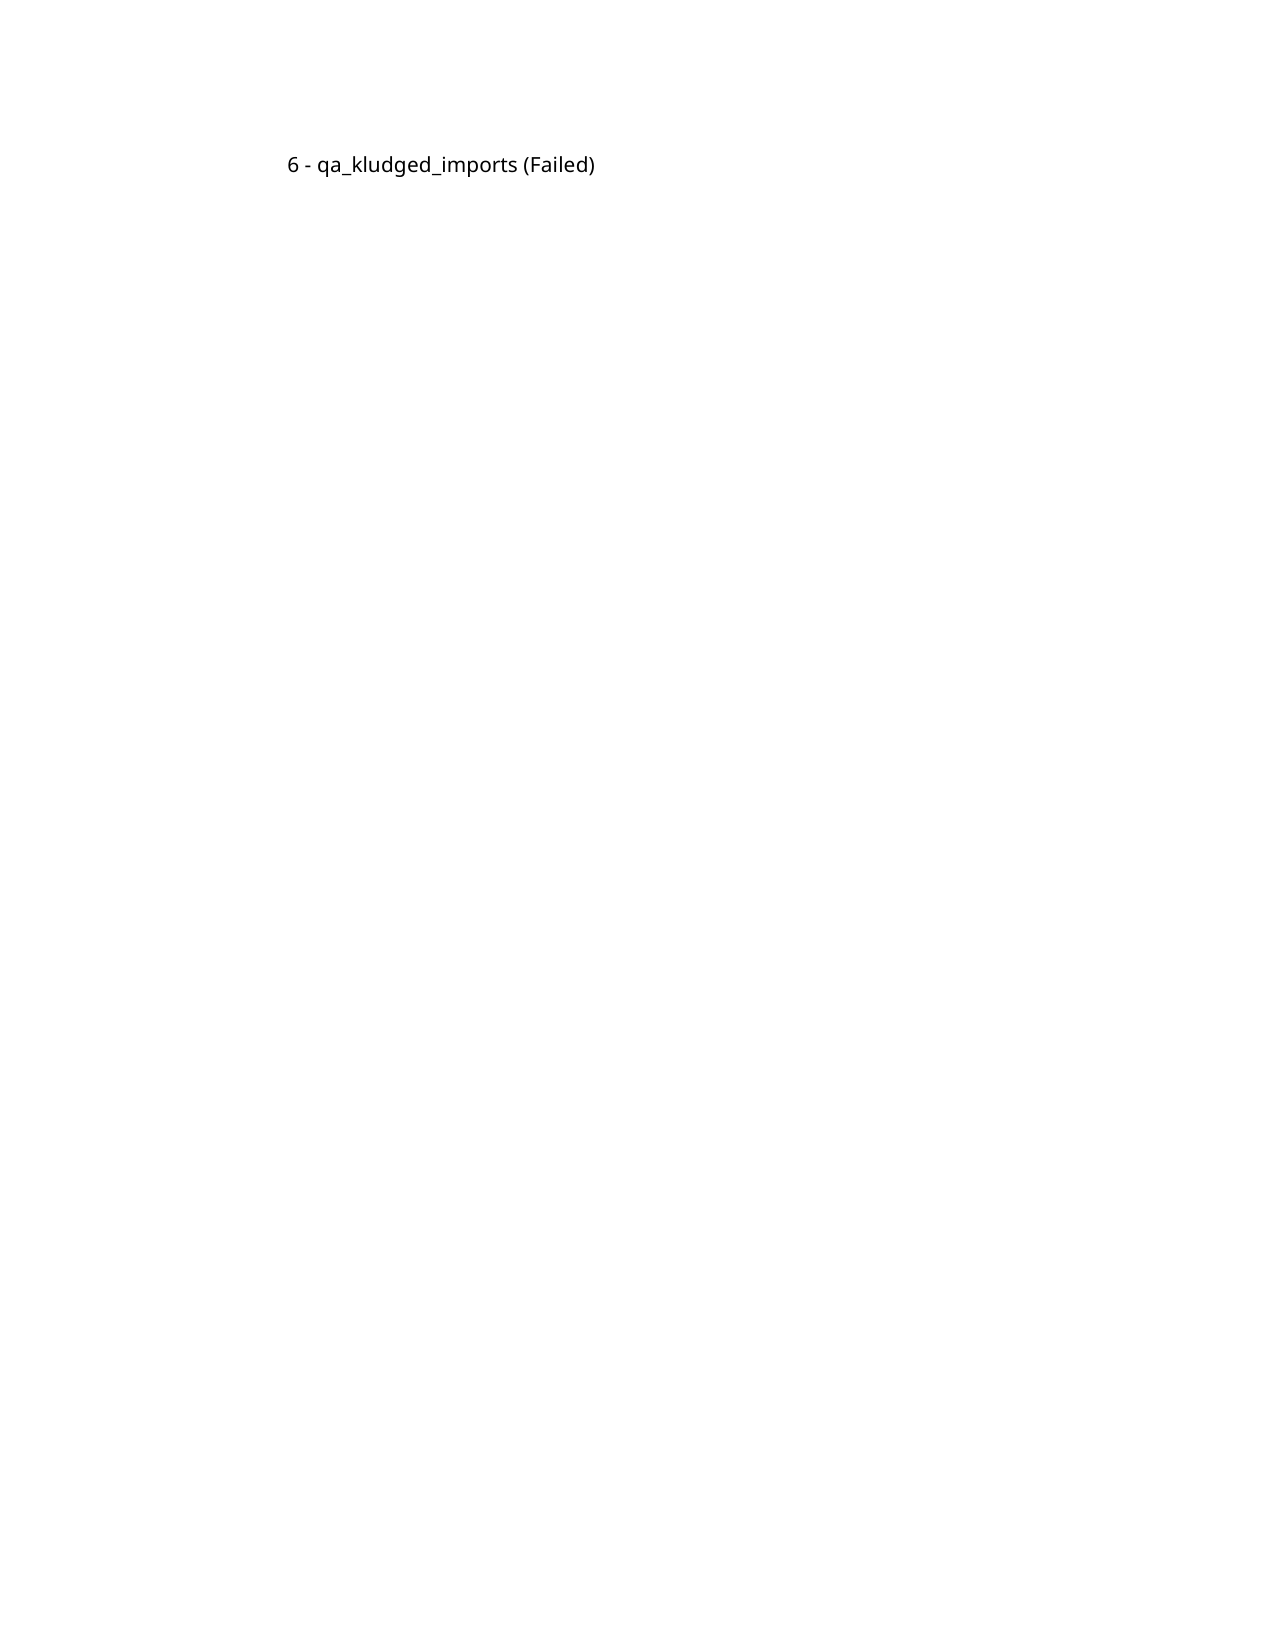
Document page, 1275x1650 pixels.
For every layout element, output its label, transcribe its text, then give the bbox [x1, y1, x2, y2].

text 6 - qa_kludged_imports (Failed) [187, 150, 1087, 178]
